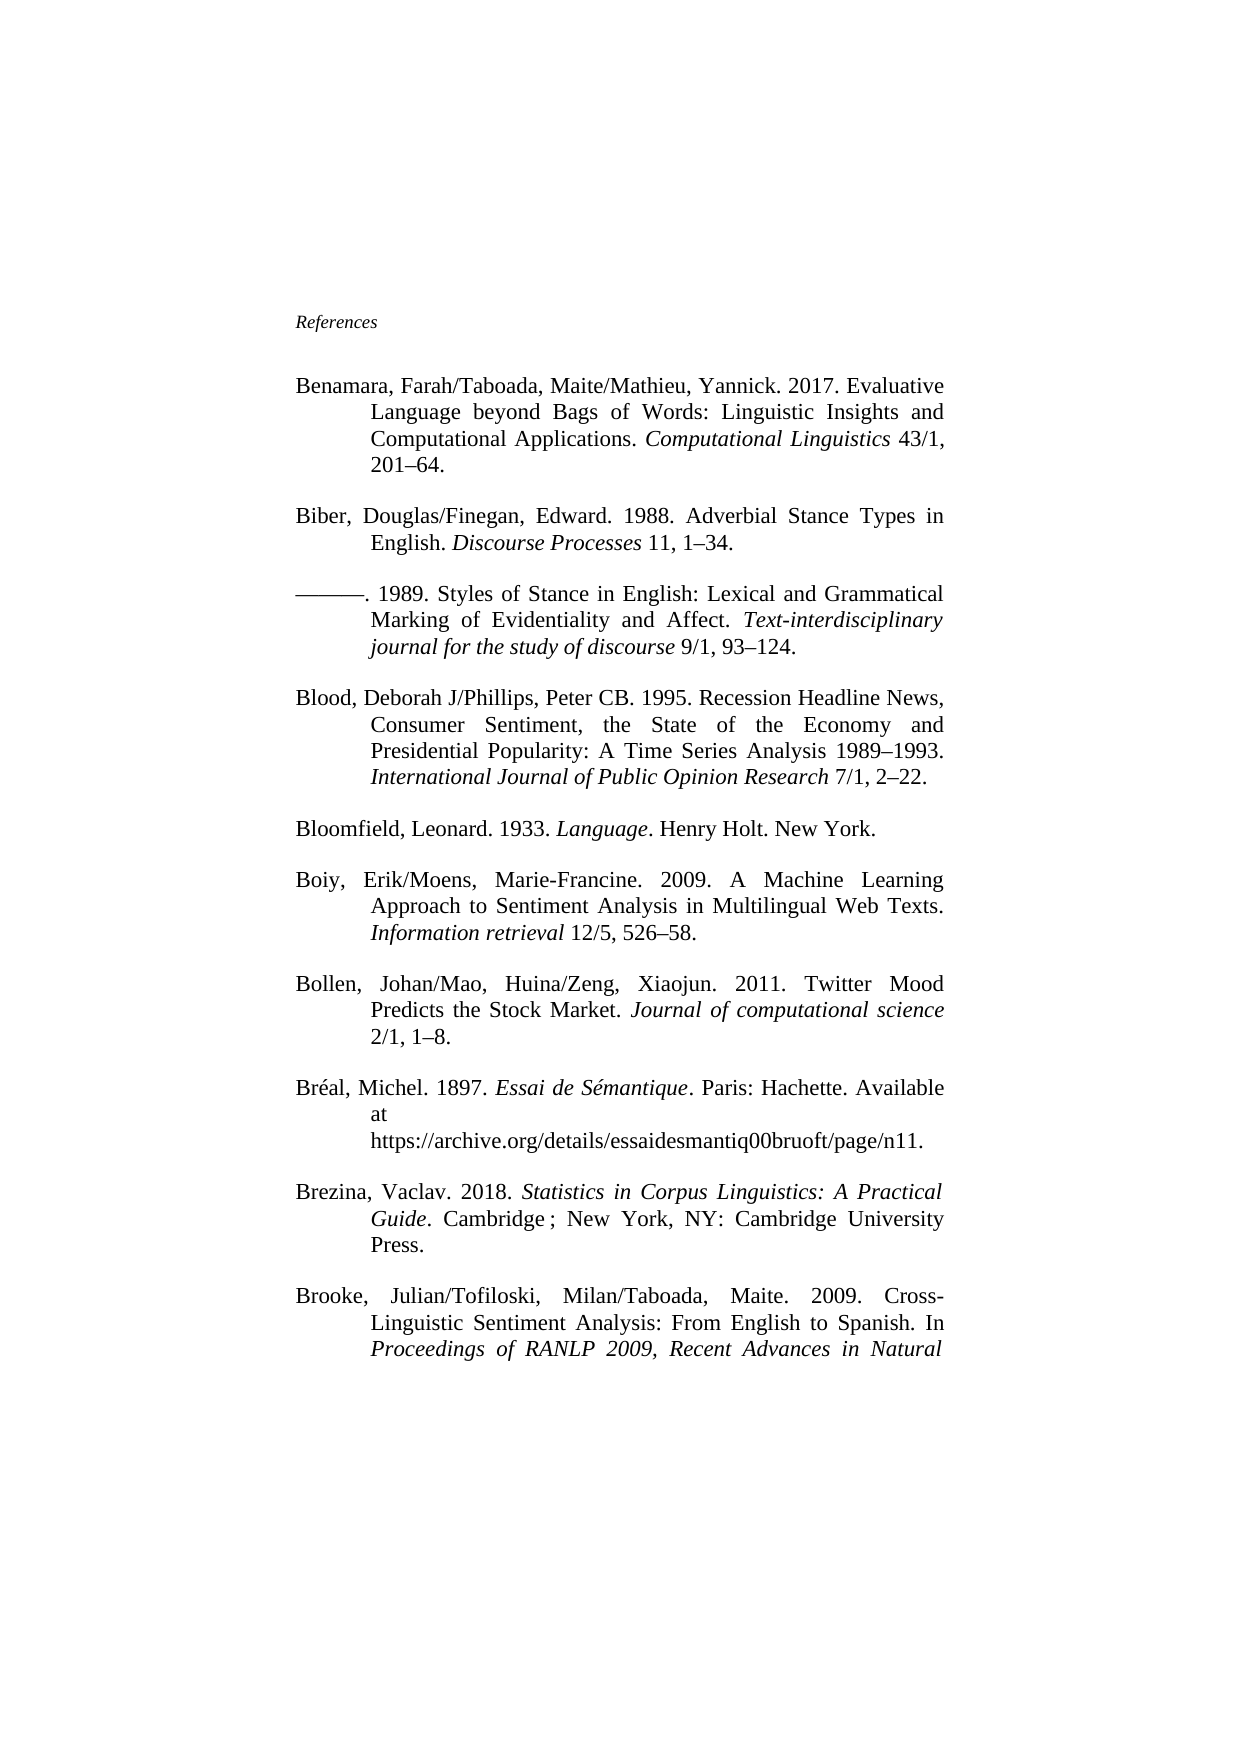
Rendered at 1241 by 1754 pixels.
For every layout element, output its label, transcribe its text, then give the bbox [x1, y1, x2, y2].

text Bollen, Johan/Mao, Huina/Zeng, Xiaojun. 2011. Twitter Mood Predicts the Stock Market. Journal of computational science 2/1, 1–8. [295, 970, 945, 1049]
text Bréal, Michel. 1897. Essai de Sémantique. Paris: Hachette. Available at https://archive.org/details/essaidesmantiq00bruoft/page/n11. [295, 1074, 945, 1153]
text Bloomfield, Leonard. 1933. Language. Henry Holt. New York. [295, 815, 945, 841]
text ———. 1989. Styles of Stance in English: Lexical and Grammatical Marking of Evidentiality and Affect. Text-interdisciplinary journal for the study of discourse 9/1, 93–124. [295, 580, 945, 659]
text Biber, Douglas/Finegan, Edward. 1988. Adverbial Stance Types in English. Discourse Processes 11, 1–34. [295, 502, 945, 555]
text Brezina, Vaclav. 2018. Statistics in Corpus Linguistics: A Practical Guide. Cambridge ; New York, NY: Cambridge University Press. [295, 1178, 945, 1257]
text Benamara, Farah/Taboada, Maite/Mathieu, Yannick. 2017. Evaluative Language beyond Bags of Words: Linguistic Insights and Computational Applications. Computational Linguistics 43/1, 201–64. [295, 372, 945, 477]
text Blood, Deborah J/Phillips, Peter CB. 1995. Recession Headline News, Consumer Sentiment, the State of the Economy and Presidential Popularity: A Time Series Analysis 1989–1993. International Journal of Public Opinion Research 7/1, 2–22. [295, 684, 945, 790]
text Brooke, Julian/Tofiloski, Milan/Taboada, Maite. 2009. Cross-Linguistic Sentiment Analysis: From English to Spanish. In Proceedings of RANLP 2009, Recent Advances in Natural [295, 1282, 945, 1361]
text Boiy, Erik/Moens, Marie-Francine. 2009. A Machine Learning Approach to Sentiment Analysis in Multilingual Web Texts. Information retrieval 12/5, 526–58. [295, 866, 945, 945]
